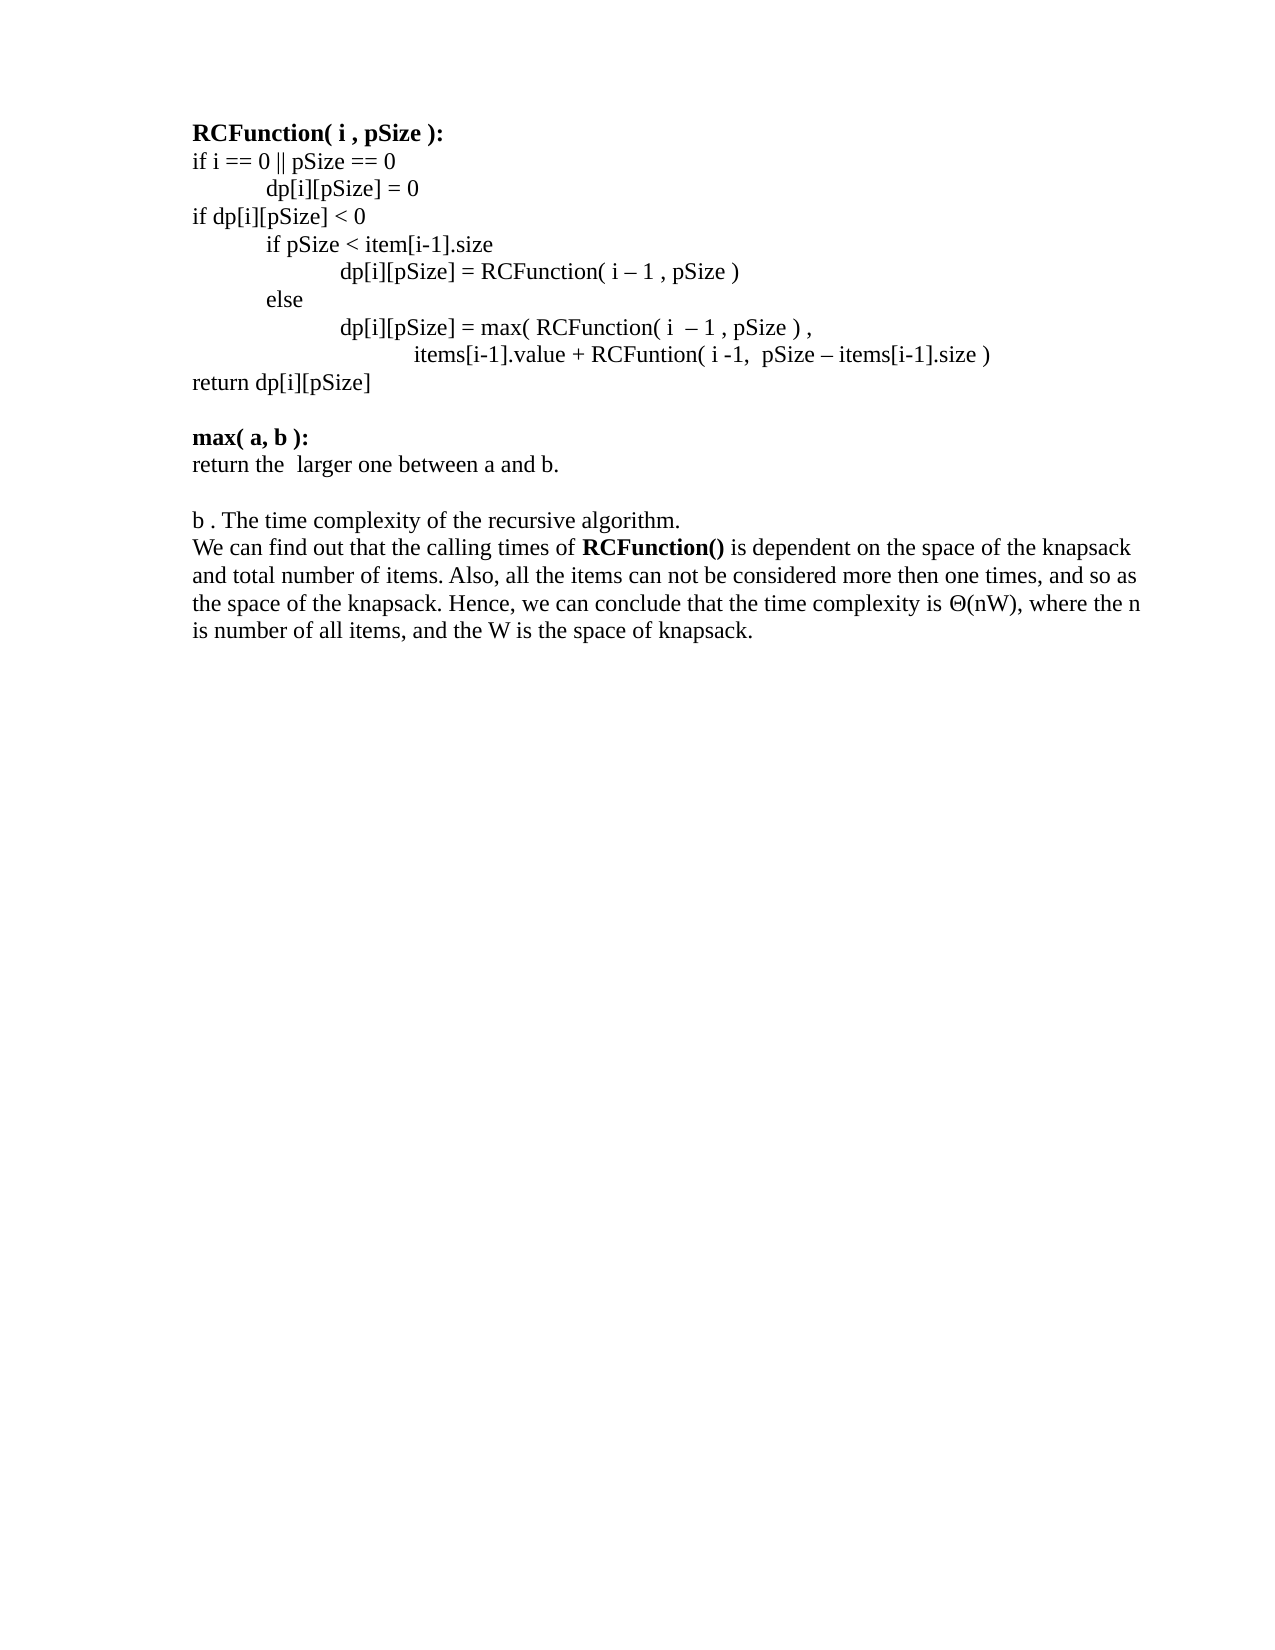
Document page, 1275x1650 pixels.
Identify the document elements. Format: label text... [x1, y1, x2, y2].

text dp[i][pSize] = RCFunction( i – 1 , pSize ) [118, 257, 1157, 285]
text items[i-1].value + RCFuntion( i -1, pSize – items[i-1].size ) [118, 340, 1157, 368]
text return the larger one between a and b. [118, 451, 1157, 478]
text b . The time complexity of the recursive algorithm. [118, 506, 1157, 533]
text dp[i][pSize] = 0 [118, 174, 1157, 202]
text if dp[i][pSize] < 0 [118, 202, 1157, 230]
text RCFunction( i , pSize ): [118, 118, 1157, 147]
text return dp[i][pSize] [118, 368, 1157, 395]
text if pSize < item[i-1].size [118, 230, 1157, 257]
text if i == 0 || pSize == 0 [118, 147, 1157, 174]
text We can find out that the calling times of RCFunction() is dependent on the space of the knapsack and total number of items. Also, all the items can not be considered more then one times, and so as the space of the knapsack. Hence, we can conclude that the time complexity is Θ(nW), where the n [118, 533, 1157, 616]
text max( a, b ): [118, 423, 1157, 451]
text dp[i][pSize] = max( RCFunction( i – 1 , pSize ) , [118, 312, 1157, 340]
text else [118, 285, 1157, 312]
text is number of all items, and the W is the space of knapsack. [118, 616, 1157, 644]
